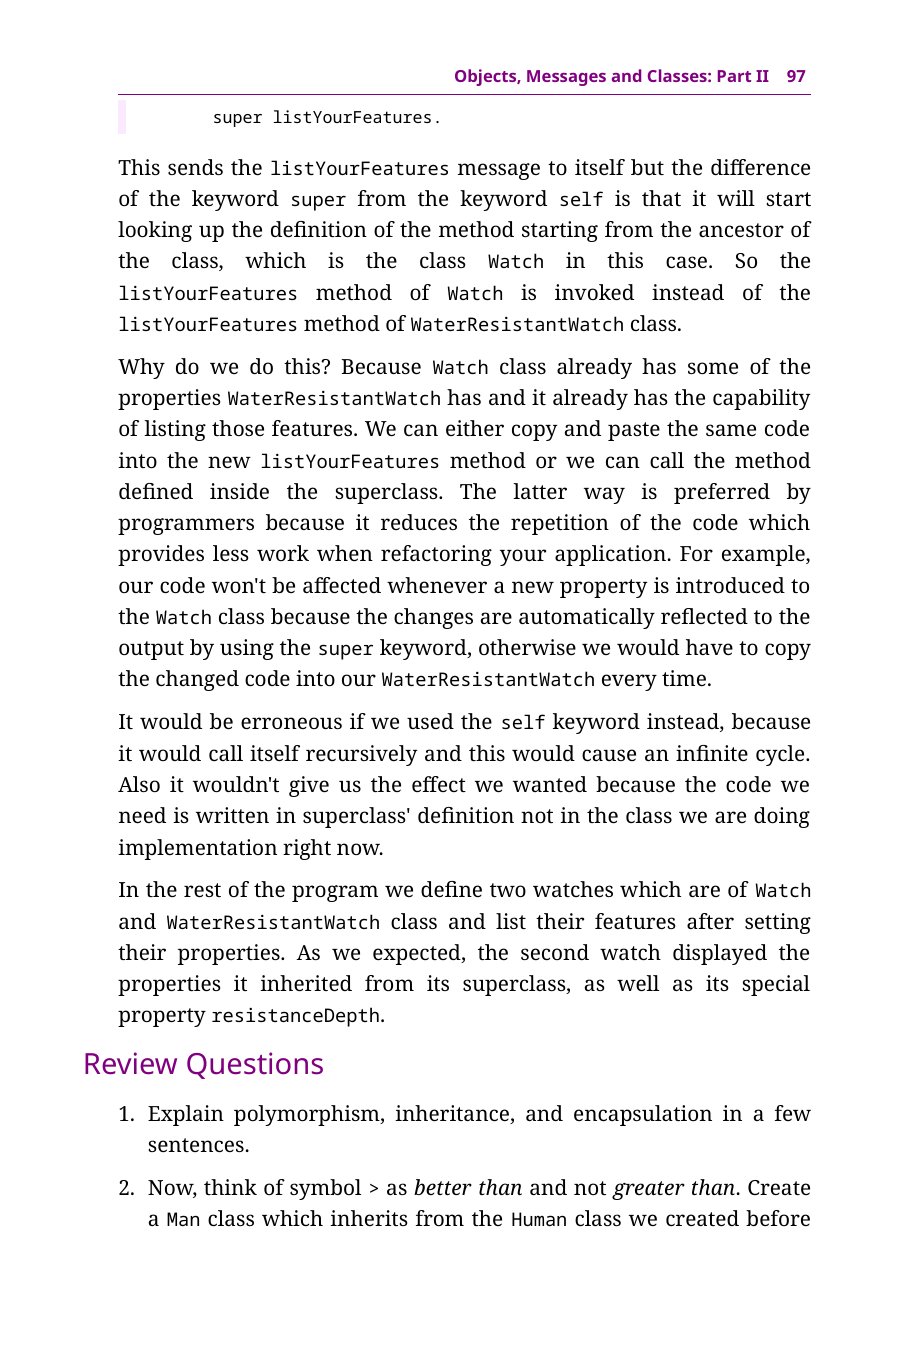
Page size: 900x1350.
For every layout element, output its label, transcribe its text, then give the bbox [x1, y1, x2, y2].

text Why do we do this? Because Watch class already has some of the properties WaterResistantWatch has and it already has the capability of listing those features. We can either copy and paste the same code into the new listYourFeatures method or we can call the method defined inside the superclass. The latter way is preferred by programmers because it reduces the repetition of the code which provides less work when refactoring your application. For example, our code won't be affected whenever a new property is introduced to the Watch class because the changes are automatically reflected to the output by using the super keyword, otherwise we would have to copy the changed code into our WaterResistantWatch every time. [118, 352, 811, 693]
text In the rest of the program we define two watches which are of Watch and WaterResistantWatch class and list their features after setting their properties. As we expected, the second watch displayed the properties it inherited from its superclass, as well as its special property resistanceDepth. [118, 876, 811, 1029]
text It would be erroneous if we used the self keyword instead, because it would call itself recursively and this would cause an infinite cycle. Also it wouldn't give us the effect we wanted because the code we need is written in superclass' definition not in the class we are doing implementation right now. [118, 708, 811, 861]
text super listYourFeatures. [126, 100, 811, 134]
subtitle Review Questions [83, 1044, 811, 1083]
text This sends the listYourFeatures message to itself but the difference of the keyword super from the keyword self is that it will start looking up the definition of the method starting from the ancestor of the class, which is the class Watch in this case. So the listYourFeatures method of Watch is invoked instead of the listYourFeatures method of WaterResistantWatch class. [118, 153, 811, 337]
list Now, think of symbol > as better than and not greater than. Create a Man class which inherits from the Human class we created before [118, 1173, 811, 1233]
list Explain polymorphism, inheritance, and encapsulation in a few sentences. [118, 1099, 811, 1159]
